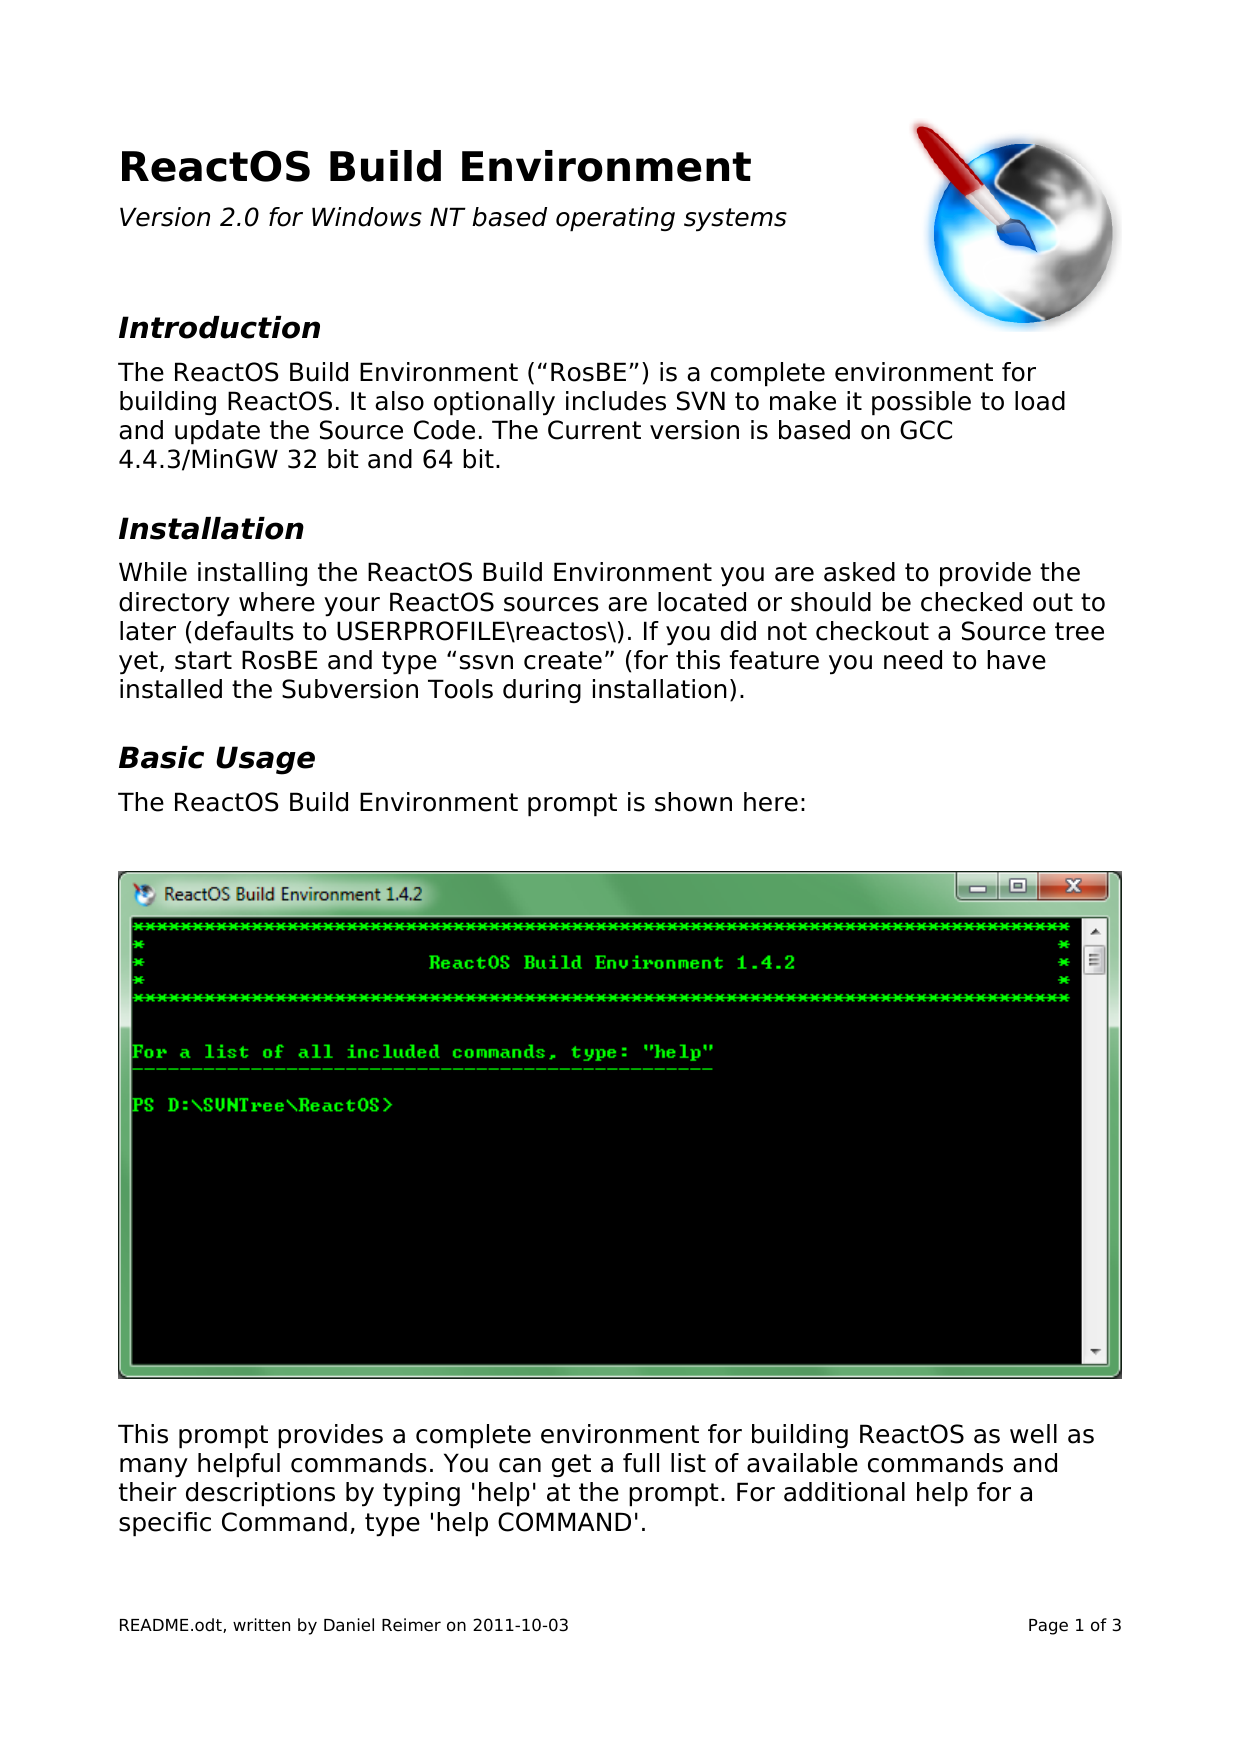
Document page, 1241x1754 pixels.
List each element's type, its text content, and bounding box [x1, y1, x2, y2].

picture [118, 871, 1122, 1379]
picture [908, 118, 1122, 332]
subtitle ReactOS Build Environment [118, 143, 908, 191]
text Version 2.0 for Windows NT based operating systems [118, 203, 908, 232]
text While installing the ReactOS Build Environment you are asked to provide the directory where your ReactOS sources are located or should be checked out to later (defaults to USERPROFILE\reactos\). If you did not checkout a Source tree yet, start RosBE and type “ssvn create” (for this feature you need to have installed the Subversion Tools during installation). [118, 558, 1122, 704]
text The ReactOS Build Environment prompt is shown here: [118, 788, 1122, 817]
subtitle Basic Usage [118, 742, 1122, 776]
text The ReactOS Build Environment (“RosBE”) is a complete environment for building ReactOS. It also optionally includes SVN to make it possible to load and update the Source Code. The Current version is based on GCC 4.4.3/MinGW 32 bit and 64 bit. [118, 358, 1122, 474]
subtitle Introduction [118, 311, 1122, 345]
text This prompt provides a complete environment for building ReactOS as well as many helpful commands. You can get a full list of available commands and their descriptions by typing 'help' at the prompt. For additional help for a specific Command, type 'help COMMAND'. [118, 1420, 1122, 1537]
subtitle Installation [118, 512, 1122, 546]
